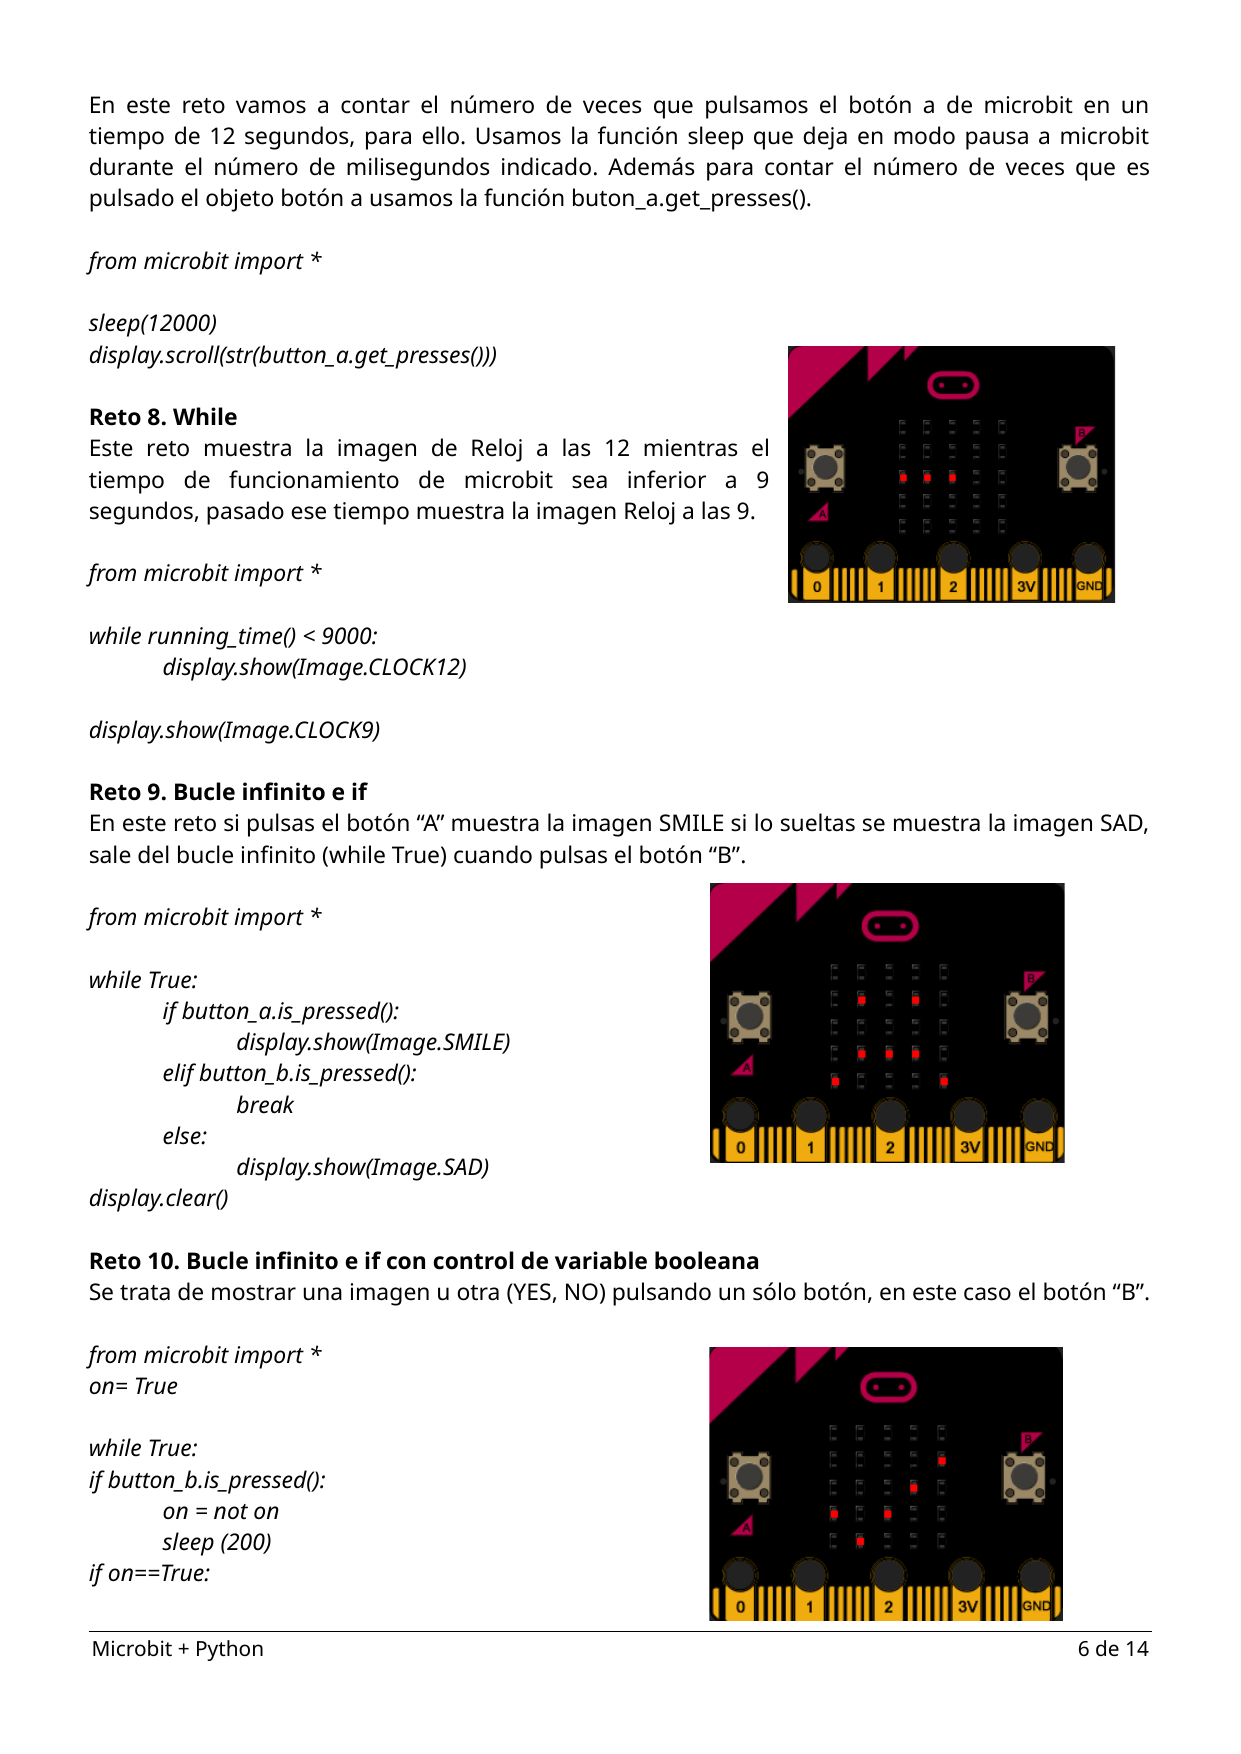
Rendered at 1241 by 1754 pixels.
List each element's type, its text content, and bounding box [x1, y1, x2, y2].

text [1116, 401, 1152, 432]
text [1063, 1463, 1152, 1495]
text [1065, 1088, 1152, 1120]
text from microbit import * [88, 557, 788, 588]
text Reto 10. Bucle infinito e if con control de variable booleana [88, 1245, 1152, 1276]
text En este reto vamos a contar el número de veces que pulsamos el botón a de microbit en un tiempo de 12 segundos, para ello. Usamos la función sleep que deja en modo pausa a microbit durante el número de milisegundos indicado. Además para contar el número de veces que es pulsado el objeto botón a usamos la función buton_a.get_presses(). [88, 88, 1152, 213]
text elif button_b.is_pressed(): [88, 1057, 710, 1088]
text else: [88, 1120, 710, 1151]
text from microbit import * [88, 901, 710, 932]
text Se trata de mostrar una imagen u otra (YES, NO) pulsando un sólo botón, en este caso el botón “B”. [88, 1276, 1152, 1307]
text En este reto si pulsas el botón “A” muestra la imagen SMILE si lo sueltas se muestra la imagen SAD, sale del bucle infinito (while True) cuando pulsas el botón “B”. [88, 807, 1152, 870]
text from microbit import * [88, 245, 1152, 276]
text Este reto muestra la imagen de Reloj a las 12 mientras el tiempo de funcionamiento de microbit sea inferior a 9 segundos, pasado ese tiempo muestra la imagen Reloj a las 9. [88, 432, 788, 526]
text break [88, 1088, 710, 1120]
text display.clear() [88, 1182, 1152, 1213]
picture [710, 883, 1065, 1163]
text display.show(Image.SAD) [88, 1151, 1152, 1182]
text on= True [88, 1370, 709, 1401]
text if button_b.is_pressed(): [88, 1463, 709, 1495]
text [1063, 1526, 1152, 1557]
text sleep (200) [88, 1526, 709, 1557]
text [1063, 1495, 1152, 1526]
text [1063, 1370, 1152, 1401]
text Reto 8. While [88, 401, 788, 432]
text Reto 9. Bucle infinito e if [88, 776, 1152, 807]
text display.show(Image.SMILE) [88, 1026, 710, 1057]
text [1065, 1120, 1152, 1151]
text while True: [88, 963, 710, 995]
picture [788, 346, 1116, 603]
picture [709, 1347, 1063, 1621]
text [1065, 1026, 1152, 1057]
text [1065, 1057, 1152, 1088]
text [1116, 557, 1152, 588]
text if button_a.is_pressed(): [88, 995, 710, 1026]
text on = not on [88, 1495, 709, 1526]
text if on==True: [88, 1557, 709, 1588]
text while running_time() < 9000: [88, 620, 1152, 651]
text [1065, 963, 1152, 995]
text [1065, 901, 1152, 932]
text while True: [88, 1432, 709, 1463]
text from microbit import * [88, 1338, 1152, 1370]
text [1063, 1432, 1152, 1463]
text [1065, 995, 1152, 1026]
text display.scroll(str(button_a.get_presses())) [88, 338, 1152, 370]
text sleep(12000) [88, 307, 1152, 338]
text [1063, 1557, 1152, 1588]
text display.show(Image.CLOCK9) [88, 713, 1152, 745]
text display.show(Image.CLOCK12) [88, 651, 1152, 682]
